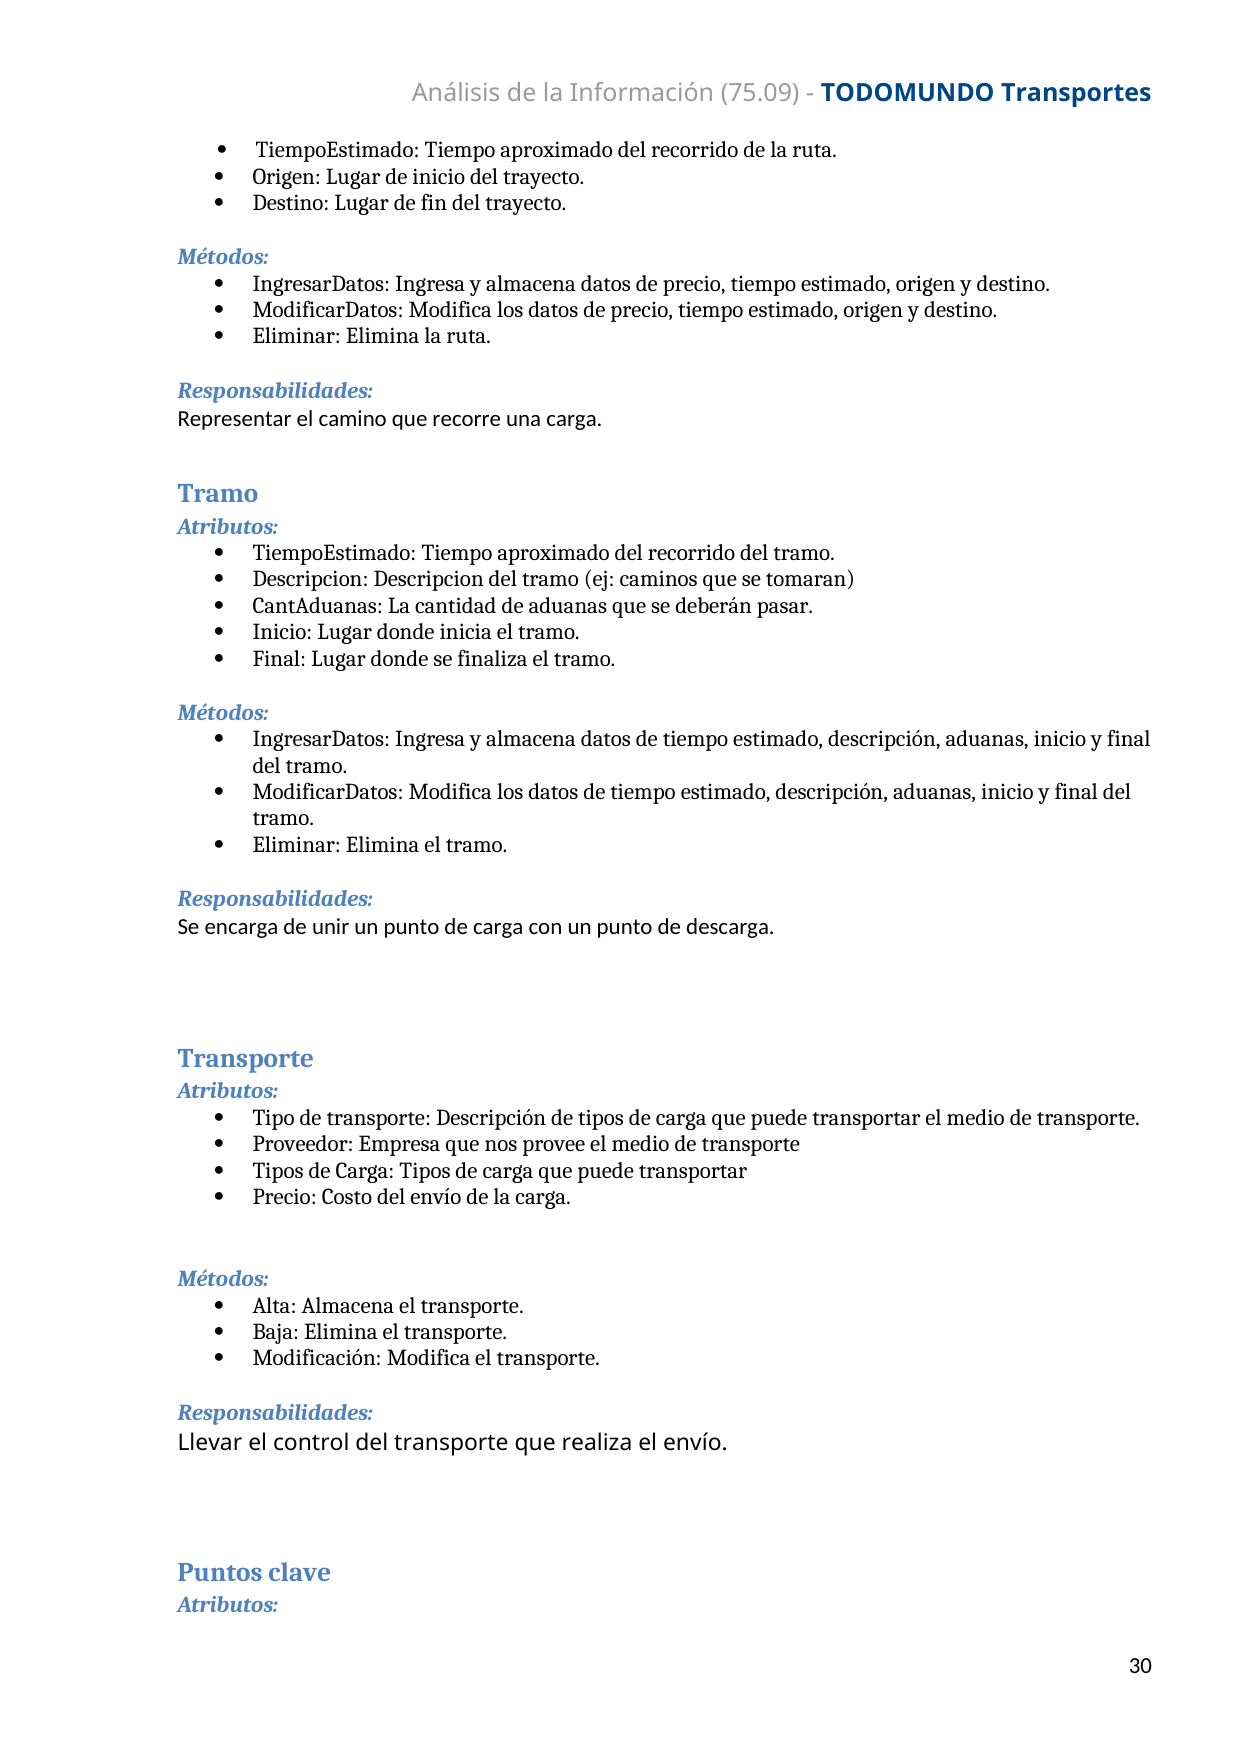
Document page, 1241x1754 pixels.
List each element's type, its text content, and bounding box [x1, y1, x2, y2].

list Precio: Costo del envío de la carga. [215, 1184, 1152, 1210]
text Métodos: [177, 244, 1152, 271]
list TiempoEstimado: Tiempo aproximado del recorrido del tramo. [215, 540, 1152, 566]
text Atributos: [177, 1078, 1152, 1105]
text Atributos: [177, 1592, 1152, 1619]
list Modificación: Modifica el transporte. [215, 1345, 1152, 1372]
list IngresarDatos: Ingresa y almacena datos de precio, tiempo estimado, origen y destino. [215, 271, 1152, 297]
text Responsabilidades: [177, 1399, 1152, 1426]
list Proveedor: Empresa que nos provee el medio de transporte [215, 1131, 1152, 1157]
subtitle Transporte [177, 1043, 1152, 1074]
subtitle Tramo [177, 478, 1152, 509]
list ModificarDatos: Modifica los datos de tiempo estimado, descripción, aduanas, inicio y final del tramo. [215, 779, 1152, 831]
list Eliminar: Elimina el tramo. [215, 831, 1152, 858]
list Alta: Almacena el transporte. [215, 1292, 1152, 1319]
list Origen: Lugar de inicio del trayecto. [215, 163, 1152, 190]
list Tipo de transporte: Descripción de tipos de carga que puede transportar el medio de transporte. [215, 1105, 1152, 1131]
list TiempoEstimado: Tiempo aproximado del recorrido de la ruta. [218, 137, 1152, 163]
text Métodos: [177, 1266, 1152, 1292]
text Métodos: [177, 700, 1152, 726]
list ModificarDatos: Modifica los datos de precio, tiempo estimado, origen y destino. [215, 297, 1152, 323]
list Final: Lugar donde se finaliza el tramo. [215, 645, 1152, 672]
list Eliminar: Elimina la ruta. [215, 323, 1152, 349]
text Se encarga de unir un punto de carga con un punto de descarga. [177, 912, 1152, 940]
list Baja: Elimina el transporte. [215, 1319, 1152, 1345]
list IngresarDatos: Ingresa y almacena datos de tiempo estimado, descripción, aduanas, inicio y final del tramo. [215, 726, 1152, 779]
text Representar el camino que recorre una carga. [177, 404, 1152, 432]
list Inicio: Lugar donde inicia el tramo. [215, 619, 1152, 645]
text Llevar el control del transporte que realiza el envío. [177, 1426, 1152, 1457]
list Destino: Lugar de fin del trayecto. [215, 190, 1152, 216]
subtitle Puntos clave [177, 1557, 1152, 1588]
list Descripcion: Descripcion del tramo (ej: caminos que se tomaran) [215, 566, 1152, 593]
list CantAduanas: La cantidad de aduanas que se deberán pasar. [215, 593, 1152, 619]
text Atributos: [177, 513, 1152, 540]
text Responsabilidades: [177, 886, 1152, 912]
text Responsabilidades: [177, 378, 1152, 404]
list Tipos de Carga: Tipos de carga que puede transportar [215, 1157, 1152, 1184]
